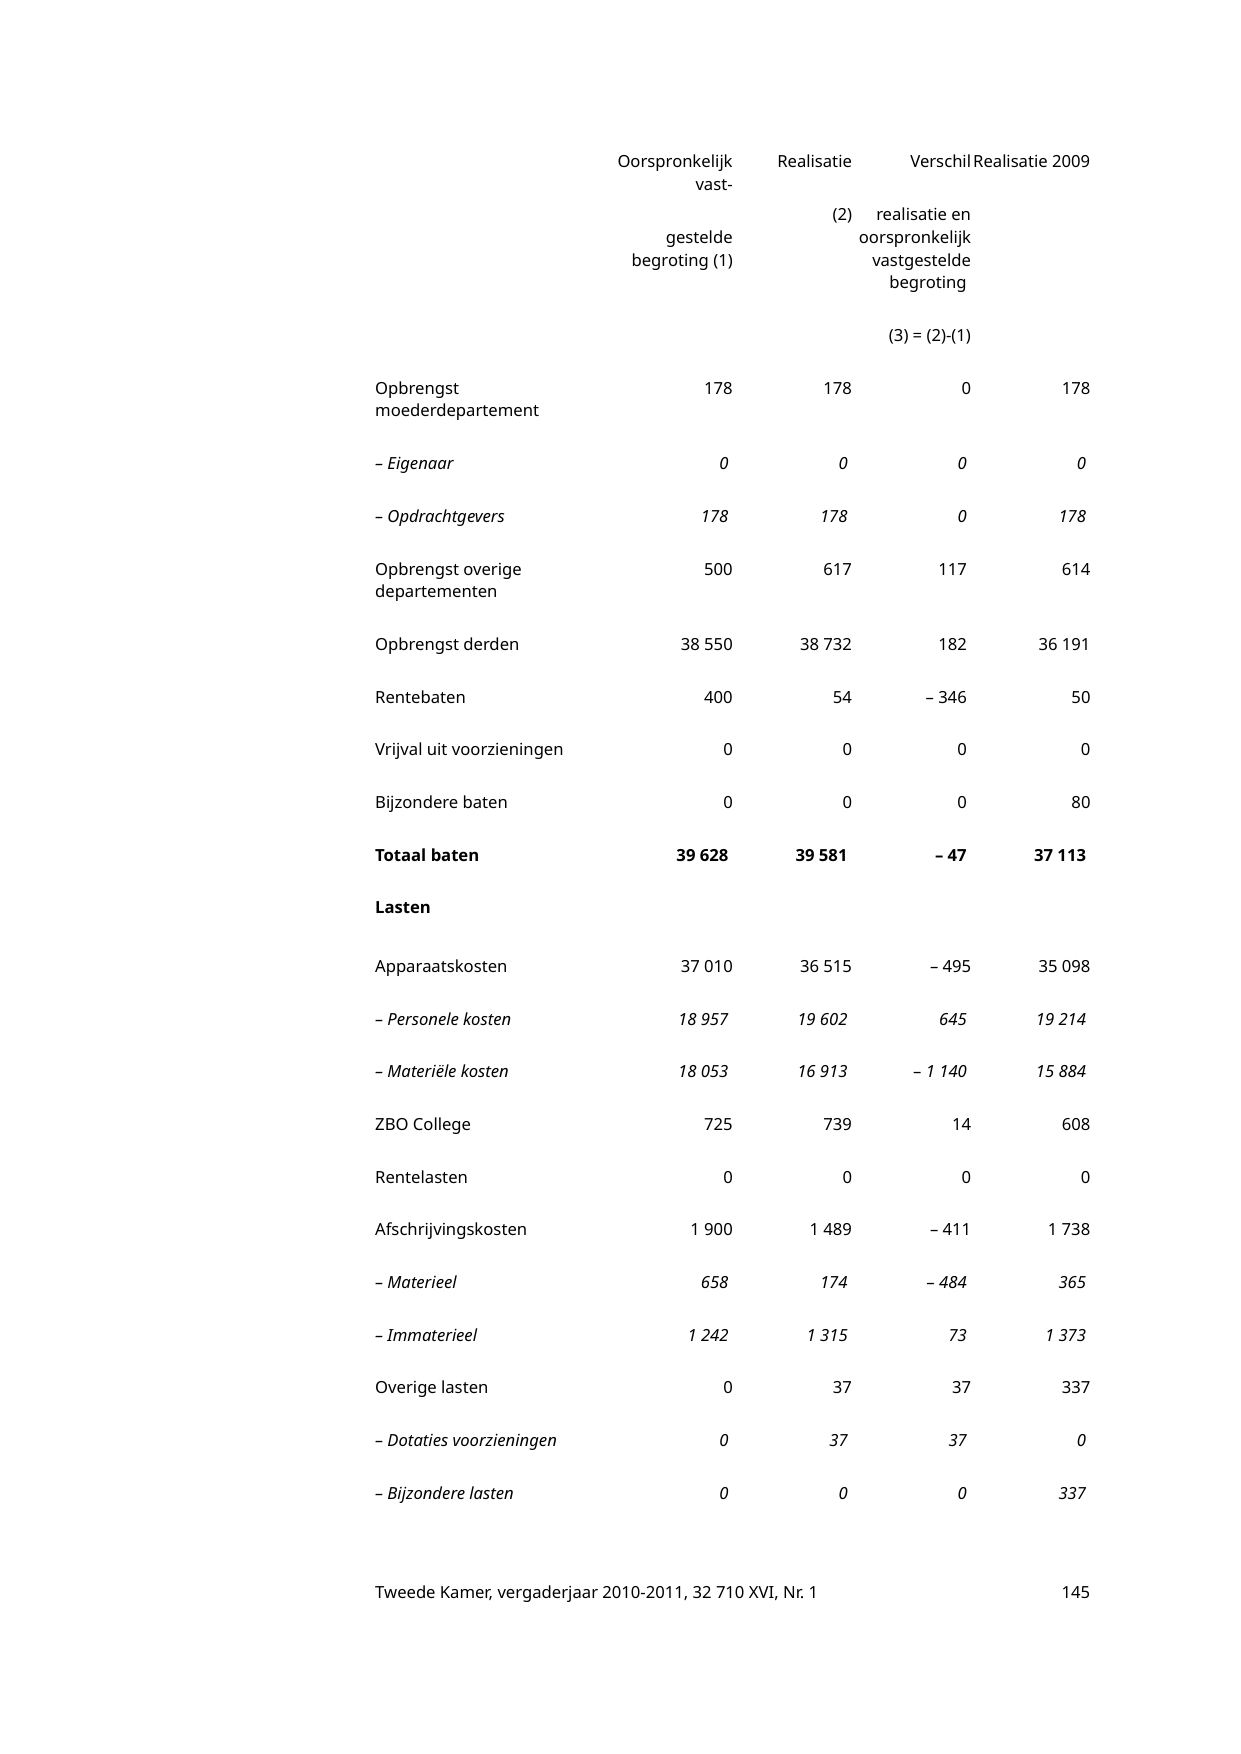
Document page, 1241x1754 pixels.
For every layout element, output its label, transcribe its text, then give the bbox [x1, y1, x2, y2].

table_cell 0 [971, 738, 1090, 791]
table_cell – Dotaties voorzieningen [375, 1429, 613, 1482]
table_cell 0 [613, 1376, 732, 1429]
table_cell Opbrengst derden [375, 633, 613, 685]
table_cell 16 913 [733, 1060, 852, 1113]
table_cell 73 [852, 1324, 971, 1376]
table_cell 0 [852, 738, 971, 791]
table_cell Totaal baten [375, 843, 613, 896]
table_cell 182 [852, 633, 971, 685]
table_cell 80 [971, 791, 1090, 843]
table_cell 725 [613, 1113, 732, 1165]
table_cell – Opdrachtgevers [375, 504, 613, 557]
table_cell Opbrengst moederdepartement [375, 376, 613, 452]
table_cell 0 [613, 738, 732, 791]
table_cell – 484 [852, 1271, 971, 1323]
table_cell 37 [852, 1429, 971, 1482]
table_cell 1 900 [613, 1218, 732, 1271]
table_cell 0 [733, 1165, 852, 1218]
table_cell 739 [733, 1113, 852, 1165]
table_cell 38 732 [733, 633, 852, 685]
table_cell – Materieel [375, 1271, 613, 1323]
table_cell 39 628 [613, 843, 732, 896]
table_cell 19 602 [733, 1007, 852, 1060]
table_cell 0 [613, 1165, 732, 1218]
table_cell Afschrijvingskosten [375, 1218, 613, 1271]
table_cell – Personele kosten [375, 1007, 613, 1060]
table_header [375, 150, 613, 376]
table_cell 645 [852, 1007, 971, 1060]
table_cell – 47 [852, 843, 971, 896]
table_cell Overige lasten [375, 1376, 613, 1429]
table_cell 50 [971, 685, 1090, 738]
table_cell 608 [971, 1113, 1090, 1165]
table_cell 0 [852, 791, 971, 843]
table_cell Lasten [375, 896, 613, 954]
table_cell 37 [733, 1376, 852, 1429]
table_cell 0 [733, 1482, 852, 1534]
table_cell 0 [613, 452, 732, 504]
table_cell 178 [733, 376, 852, 452]
table_cell – Bijzondere lasten [375, 1482, 613, 1534]
table_cell 0 [733, 452, 852, 504]
table_cell 0 [852, 376, 971, 452]
table_cell 174 [733, 1271, 852, 1323]
table_cell Rentebaten [375, 685, 613, 738]
table_cell – Eigenaar [375, 452, 613, 504]
table_cell ZBO College [375, 1113, 613, 1165]
table_cell 658 [613, 1271, 732, 1323]
table_cell 1 315 [733, 1324, 852, 1376]
table_cell Bijzondere baten [375, 791, 613, 843]
table_cell 15 884 [971, 1060, 1090, 1113]
table_cell 0 [852, 1482, 971, 1534]
table_header Verschil realisatie en oorspronkelijk vastgestelde begroting (3) = (2)-(1) [852, 150, 971, 376]
table_cell Apparaatskosten [375, 955, 613, 1007]
table_cell 18 957 [613, 1007, 732, 1060]
table_cell [613, 896, 732, 954]
table_cell 19 214 [971, 1007, 1090, 1060]
table_cell 178 [733, 504, 852, 557]
table_cell 337 [971, 1376, 1090, 1429]
table_cell 14 [852, 1113, 971, 1165]
table_header Realisatie (2) [733, 150, 852, 376]
table_cell – 411 [852, 1218, 971, 1271]
table_cell – Immaterieel [375, 1324, 613, 1376]
table_cell 18 053 [613, 1060, 732, 1113]
table_cell 178 [971, 376, 1090, 452]
table_cell 37 [852, 1376, 971, 1429]
table_cell – 495 [852, 955, 971, 1007]
table_cell 54 [733, 685, 852, 738]
table_header Oorspronkelijk vast- gestelde begroting (1) [613, 150, 732, 376]
table_cell 0 [852, 504, 971, 557]
table_cell 37 010 [613, 955, 732, 1007]
table_cell 400 [613, 685, 732, 738]
table_cell 500 [613, 557, 732, 632]
table_cell 337 [971, 1482, 1090, 1534]
table_cell 39 581 [733, 843, 852, 896]
table_cell 1 242 [613, 1324, 732, 1376]
table_cell 0 [852, 1165, 971, 1218]
table_cell 0 [613, 791, 732, 843]
table_cell [971, 896, 1090, 954]
table_header Realisatie 2009 [971, 150, 1090, 376]
table_cell 0 [733, 738, 852, 791]
table_cell 0 [971, 1429, 1090, 1482]
table_cell 36 191 [971, 633, 1090, 685]
table_cell 1 738 [971, 1218, 1090, 1271]
table_cell 0 [613, 1429, 732, 1482]
table_cell 614 [971, 557, 1090, 632]
table_cell 0 [971, 452, 1090, 504]
table_cell – 1 140 [852, 1060, 971, 1113]
table_cell Opbrengst overige departementen [375, 557, 613, 632]
table_cell 0 [613, 1482, 732, 1534]
table_cell 36 515 [733, 955, 852, 1007]
table_cell Rentelasten [375, 1165, 613, 1218]
table_cell 365 [971, 1271, 1090, 1323]
table_cell – Materiële kosten [375, 1060, 613, 1113]
table_cell Vrijval uit voorzieningen [375, 738, 613, 791]
table_cell 178 [613, 376, 732, 452]
table_cell 1 489 [733, 1218, 852, 1271]
table_cell [852, 896, 971, 954]
table_cell 178 [971, 504, 1090, 557]
table_cell 37 113 [971, 843, 1090, 896]
table_cell 37 [733, 1429, 852, 1482]
table_cell 0 [852, 452, 971, 504]
table_cell 617 [733, 557, 852, 632]
table_cell 0 [971, 1165, 1090, 1218]
table_cell 38 550 [613, 633, 732, 685]
table_cell 117 [852, 557, 971, 632]
table_cell 0 [733, 791, 852, 843]
table_cell 35 098 [971, 955, 1090, 1007]
table_cell [733, 896, 852, 954]
table_cell – 346 [852, 685, 971, 738]
table_cell 1 373 [971, 1324, 1090, 1376]
table_cell 178 [613, 504, 732, 557]
